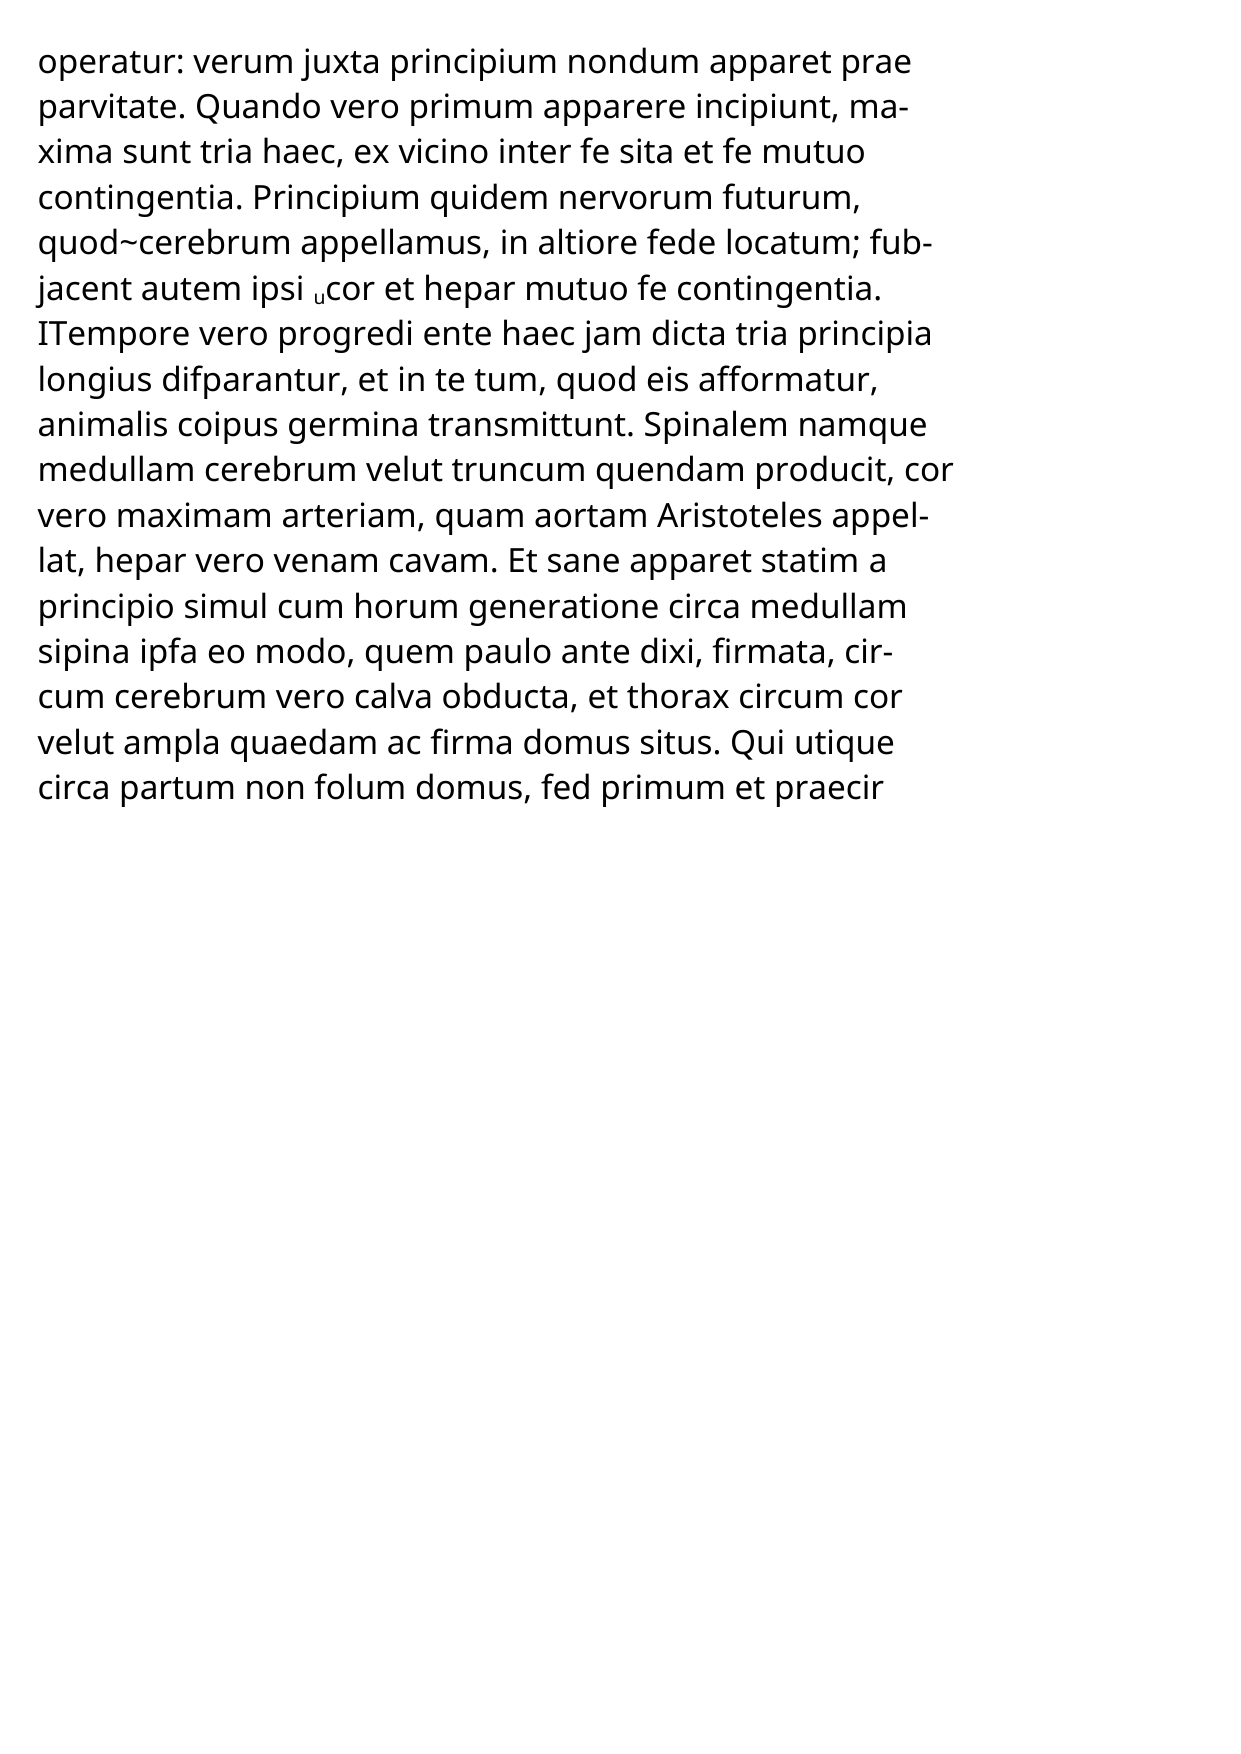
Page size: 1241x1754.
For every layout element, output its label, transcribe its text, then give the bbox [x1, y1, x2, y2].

text operatur: verum juxta principium nondum apparet prae parvitate. Quando vero primum apparere incipiunt, ma- xima sunt tria haec, ex vicino inter fe sita et fe mutuo contingentia. Principium quidem nervorum futurum, quod~cerebrum appellamus, in altiore fede locatum; fub- jacent autem ipsi ucor et hepar mutuo fe contingentia. ITempore vero progredi ente haec jam dicta tria principia longius difparantur, et in te tum, quod eis afformatur, animalis coipus germina transmittunt. Spinalem namque medullam cerebrum velut truncum quendam producit, cor vero maximam arteriam, quam aortam Aristoteles appel- lat, hepar vero venam cavam. Et sane apparet statim a principio simul cum horum generatione circa medullam sipina ipfa eo modo, quem paulo ante dixi, firmata, cir- cum cerebrum vero calva obducta, et thorax circum cor velut ampla quaedam ac firma domus situs. Qui utique circa partum non folum domus, fed primum et praecir [37, 37, 1203, 809]
